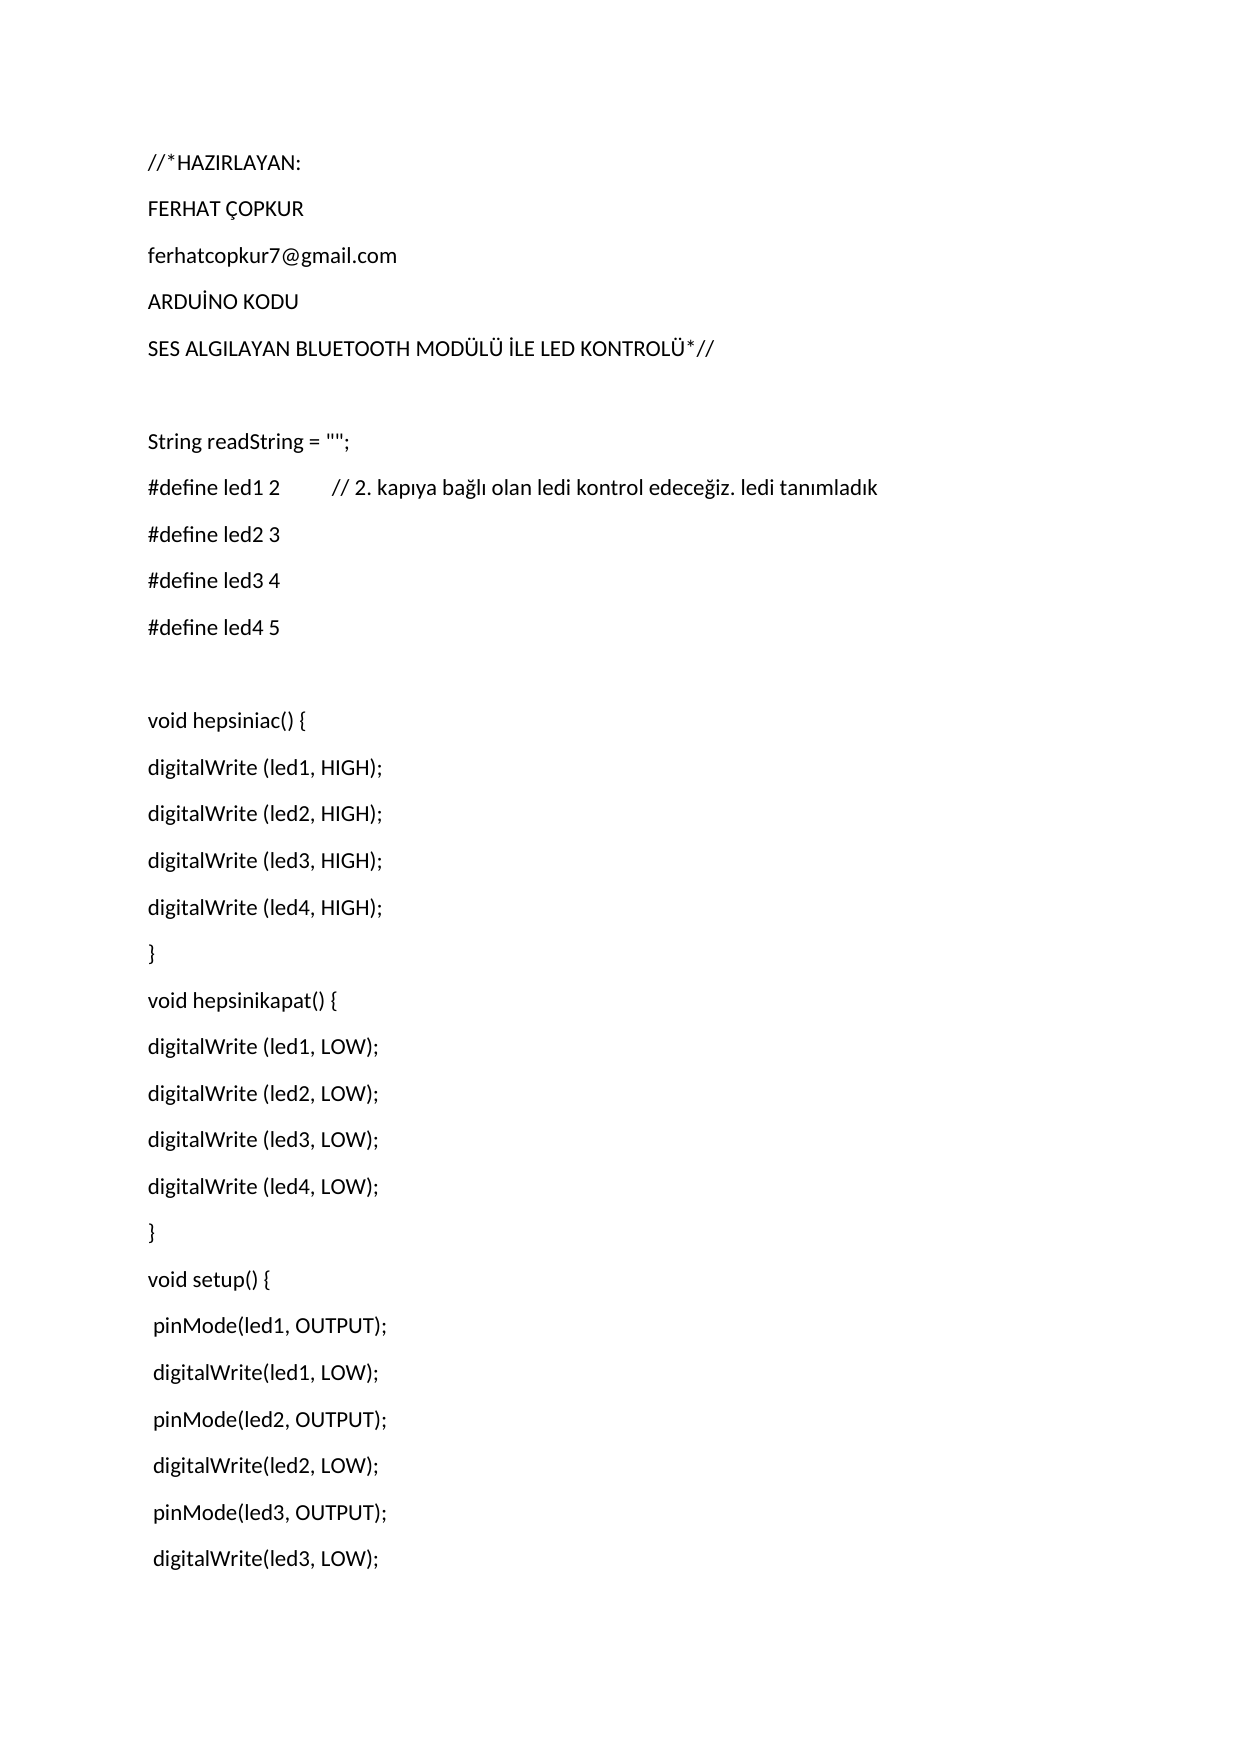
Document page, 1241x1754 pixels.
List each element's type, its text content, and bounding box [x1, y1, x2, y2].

text digitalWrite (led3, LOW); [148, 1125, 1093, 1153]
text void setup() { [148, 1265, 1093, 1293]
text String readString = ""; [148, 427, 1093, 455]
text pinMode(led1, OUTPUT); [148, 1312, 1093, 1340]
text digitalWrite (led2, HIGH); [148, 799, 1093, 827]
text #define led2 3 [148, 520, 1093, 548]
text digitalWrite(led2, LOW); [148, 1451, 1093, 1479]
text } [148, 939, 1093, 967]
text digitalWrite (led3, HIGH); [148, 846, 1093, 874]
text digitalWrite (led2, LOW); [148, 1079, 1093, 1107]
text digitalWrite (led4, LOW); [148, 1172, 1093, 1200]
text ARDUİNO KODU [148, 287, 1093, 315]
text digitalWrite (led1, LOW); [148, 1032, 1093, 1060]
text #define led3 4 [148, 567, 1093, 595]
text digitalWrite(led3, LOW); [148, 1544, 1093, 1572]
text void hepsinikapat() { [148, 986, 1093, 1014]
text FERHAT ÇOPKUR [148, 194, 1093, 222]
text SES ALGILAYAN BLUETOOTH MODÜLÜ İLE LED KONTROLÜ*// [148, 334, 1093, 362]
text pinMode(led3, OUTPUT); [148, 1498, 1093, 1526]
text digitalWrite (led4, HIGH); [148, 893, 1093, 921]
text digitalWrite (led1, HIGH); [148, 753, 1093, 781]
text digitalWrite(led1, LOW); [148, 1358, 1093, 1386]
text ferhatcopkur7@gmail.com [148, 241, 1093, 269]
text #define led1 2 // 2. kapıya bağlı olan ledi kontrol edeceğiz. ledi tanımladık [148, 473, 1093, 502]
text //*HAZIRLAYAN: [148, 148, 1093, 176]
text pinMode(led2, OUTPUT); [148, 1405, 1093, 1433]
text void hepsiniac() { [148, 706, 1093, 734]
text } [148, 1218, 1093, 1247]
text #define led4 5 [148, 613, 1093, 641]
